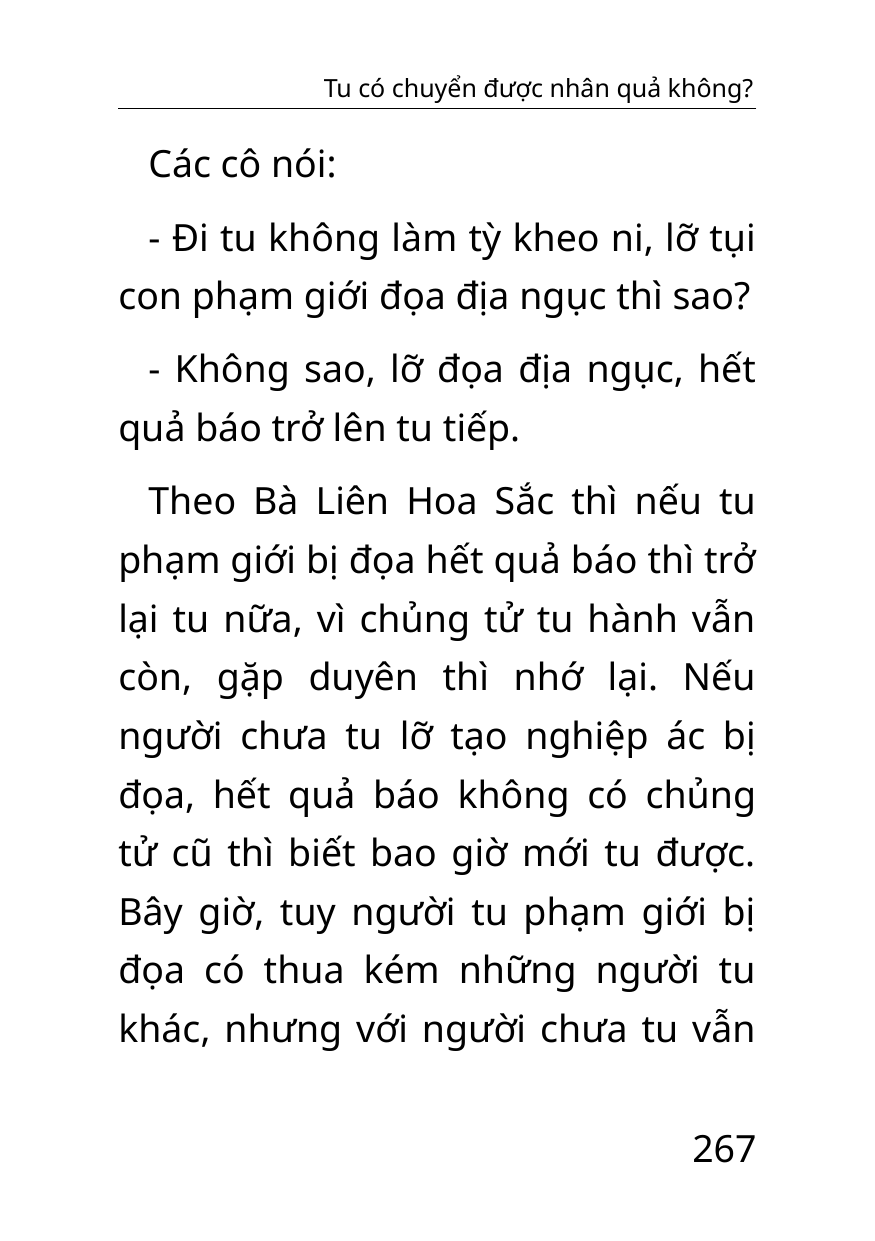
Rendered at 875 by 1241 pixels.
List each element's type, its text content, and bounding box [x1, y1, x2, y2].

text Theo Bà Liên Hoa Sắc thì nếu tu phạm giới bị đọa hết quả báo thì trở lại tu nữa, vì chủng tử tu hành vẫn còn, gặp duyên thì nhớ lại. Nếu người chưa tu lỡ tạo nghiệp ác bị đọa, hết quả báo không có chủng tử cũ thì biết bao giờ mới tu được. Bây giờ, tuy người tu phạm giới bị đọa có thua kém những người tu khác, nhưng với người chưa tu vẫn [118, 475, 756, 1053]
text - Đi tu không làm tỳ kheo ni, lỡ tụi con phạm giới đọa địa ngục thì sao? [118, 211, 756, 321]
text - Không sao, lỡ đọa địa ngục, hết quả báo trở lên tu tiếp. [118, 343, 756, 452]
text Các cô nói: [118, 138, 756, 189]
